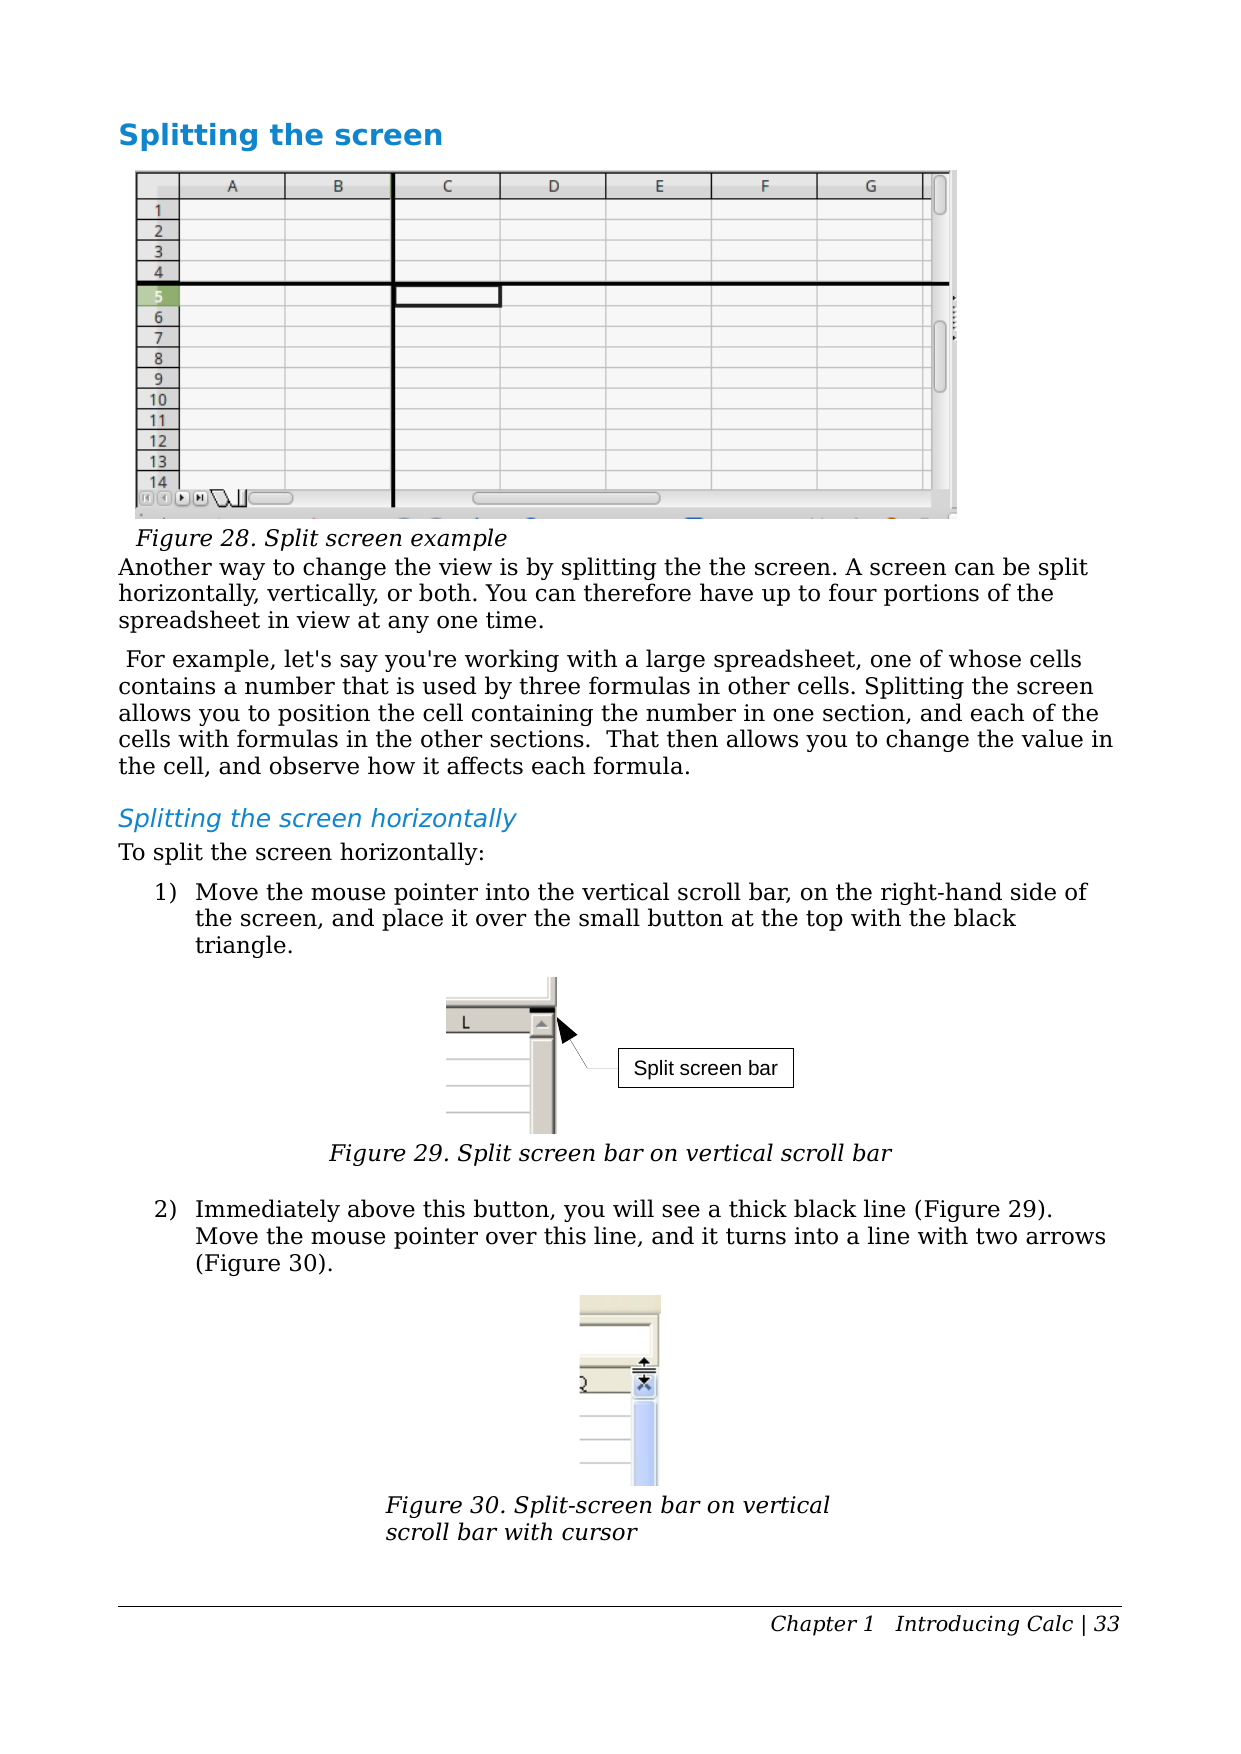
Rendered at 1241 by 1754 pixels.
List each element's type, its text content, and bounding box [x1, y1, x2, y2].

text Figure 29. Split screen bar on vertical scroll bar [329, 1140, 911, 1167]
text To split the screen horizontally: [118, 839, 1122, 866]
list Immediately above this button, you will see a thick black line (Figure 29). Move the mouse pointer over this line, and it turns into a line with two arrows (Figure 30). [177, 1196, 1122, 1276]
picture [135, 170, 957, 519]
subtitle Splitting the screen [118, 118, 1122, 152]
text For example, let's say you're working with a large spreadsheet, one of whose cells contains a number that is used by three formulas in other cells. Splitting the screen allows you to position the cell containing the number in one section, and each of the cells with formulas in the other sections. That then allows you to change the value in the cell, and observe how it affects each formula. [118, 646, 1122, 780]
picture [579, 1295, 661, 1486]
subtitle Splitting the screen horizontally [118, 804, 1122, 833]
picture [446, 977, 557, 1134]
text Figure 28. Split screen example [136, 525, 957, 552]
text Another way to change the view is by splitting the the screen. A screen can be split horizontally, vertically, or both. You can therefore have up to four portions of the spreadsheet in view at any one time. [118, 519, 1122, 634]
list Move the mouse pointer into the vertical scroll bar, on the right-hand side of the screen, and place it over the small button at the top with the black triangle. [177, 879, 1122, 959]
text Figure 30. Split-screen bar on vertical scroll bar with cursor [386, 1492, 855, 1546]
